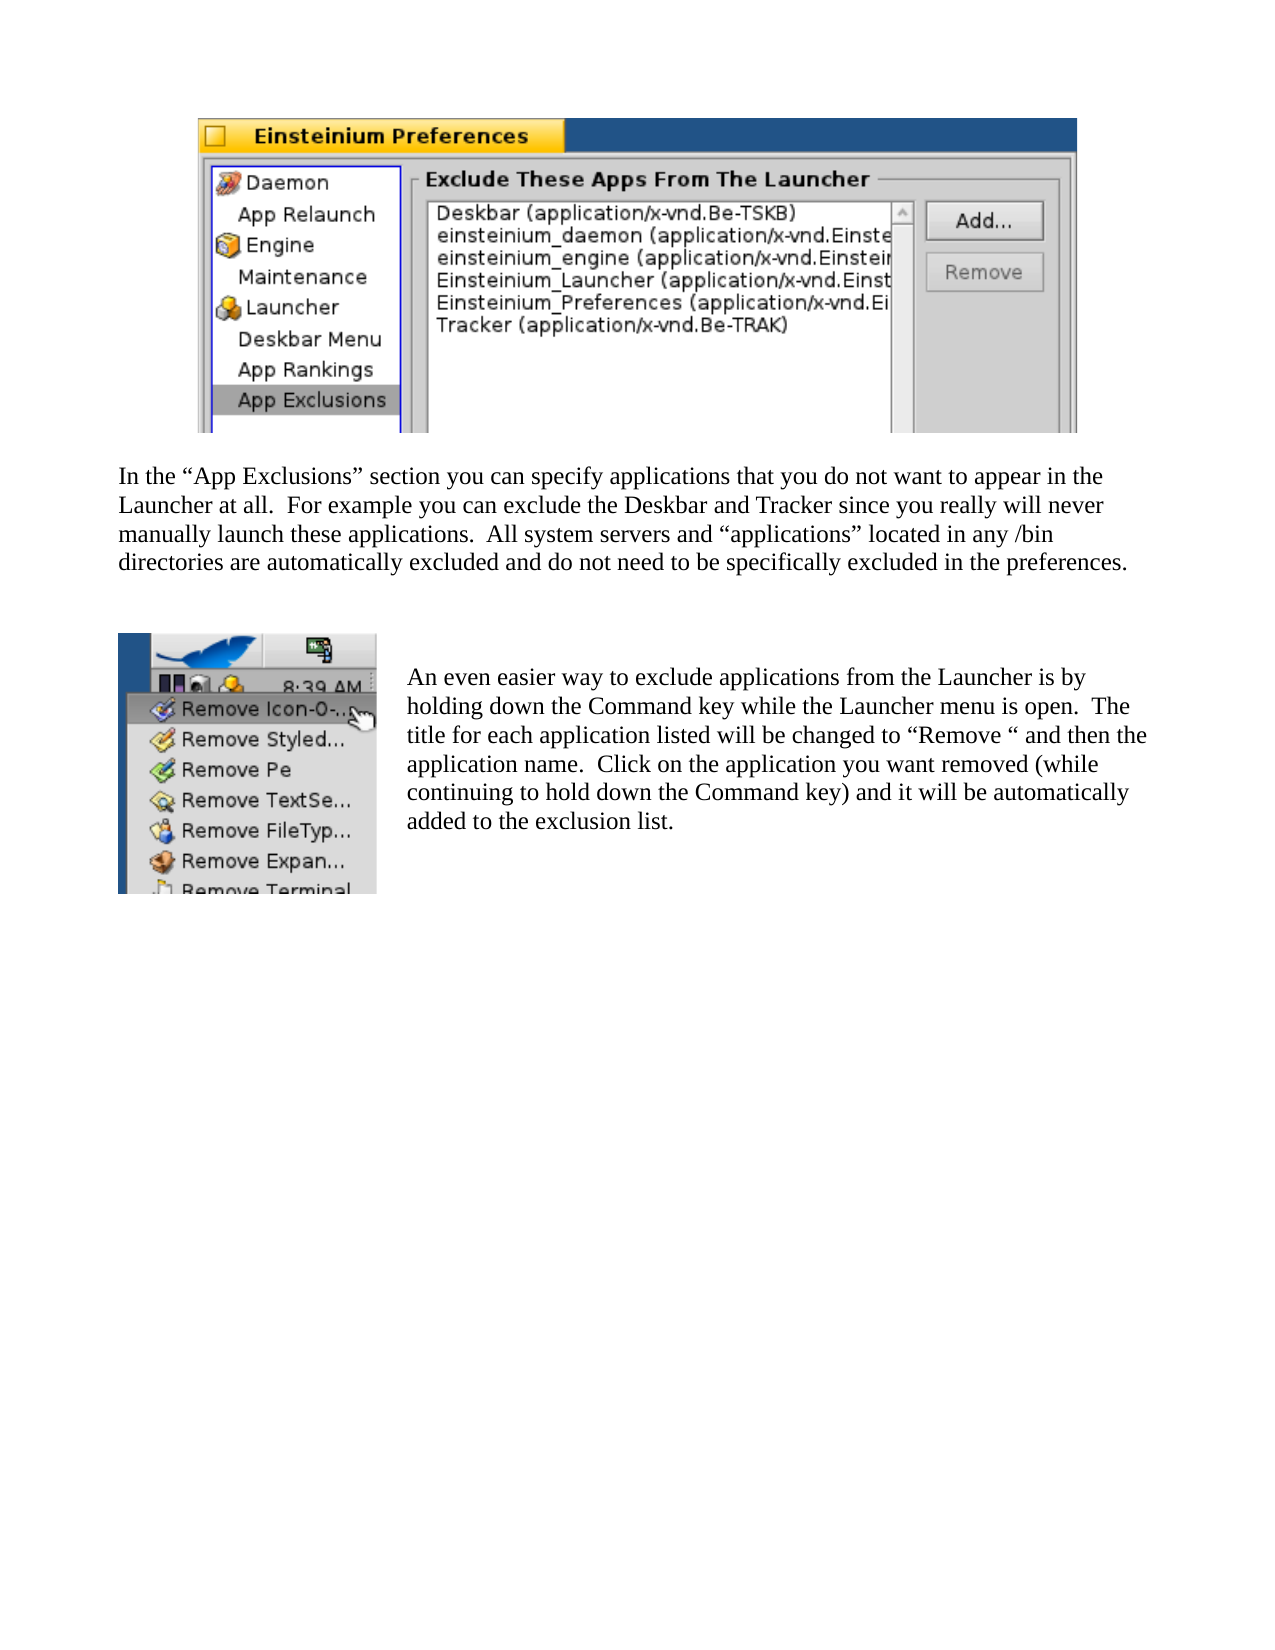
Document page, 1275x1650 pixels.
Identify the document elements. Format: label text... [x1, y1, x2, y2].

picture [118, 633, 377, 894]
text An even easier way to exclude applications from the Launcher is by holding down the Command key while the Launcher menu is open. The title for each application listed will be changed to “Remove “ and then the application name. Click on the application you want removed (while continuing to hold down the Command key) and it will be automatically added to the exclusion list. [377, 662, 1157, 835]
picture [197, 118, 1078, 433]
text In the “App Exclusions” section you can specify applications that you do not want to appear in the Launcher at all. For example you can exclude the Deskbar and Tracker since you really will never manually launch these applications. All system servers and “applications” located in any /bin directories are automatically excluded and do not need to be specifically excluded in the preferences. [118, 461, 1157, 576]
